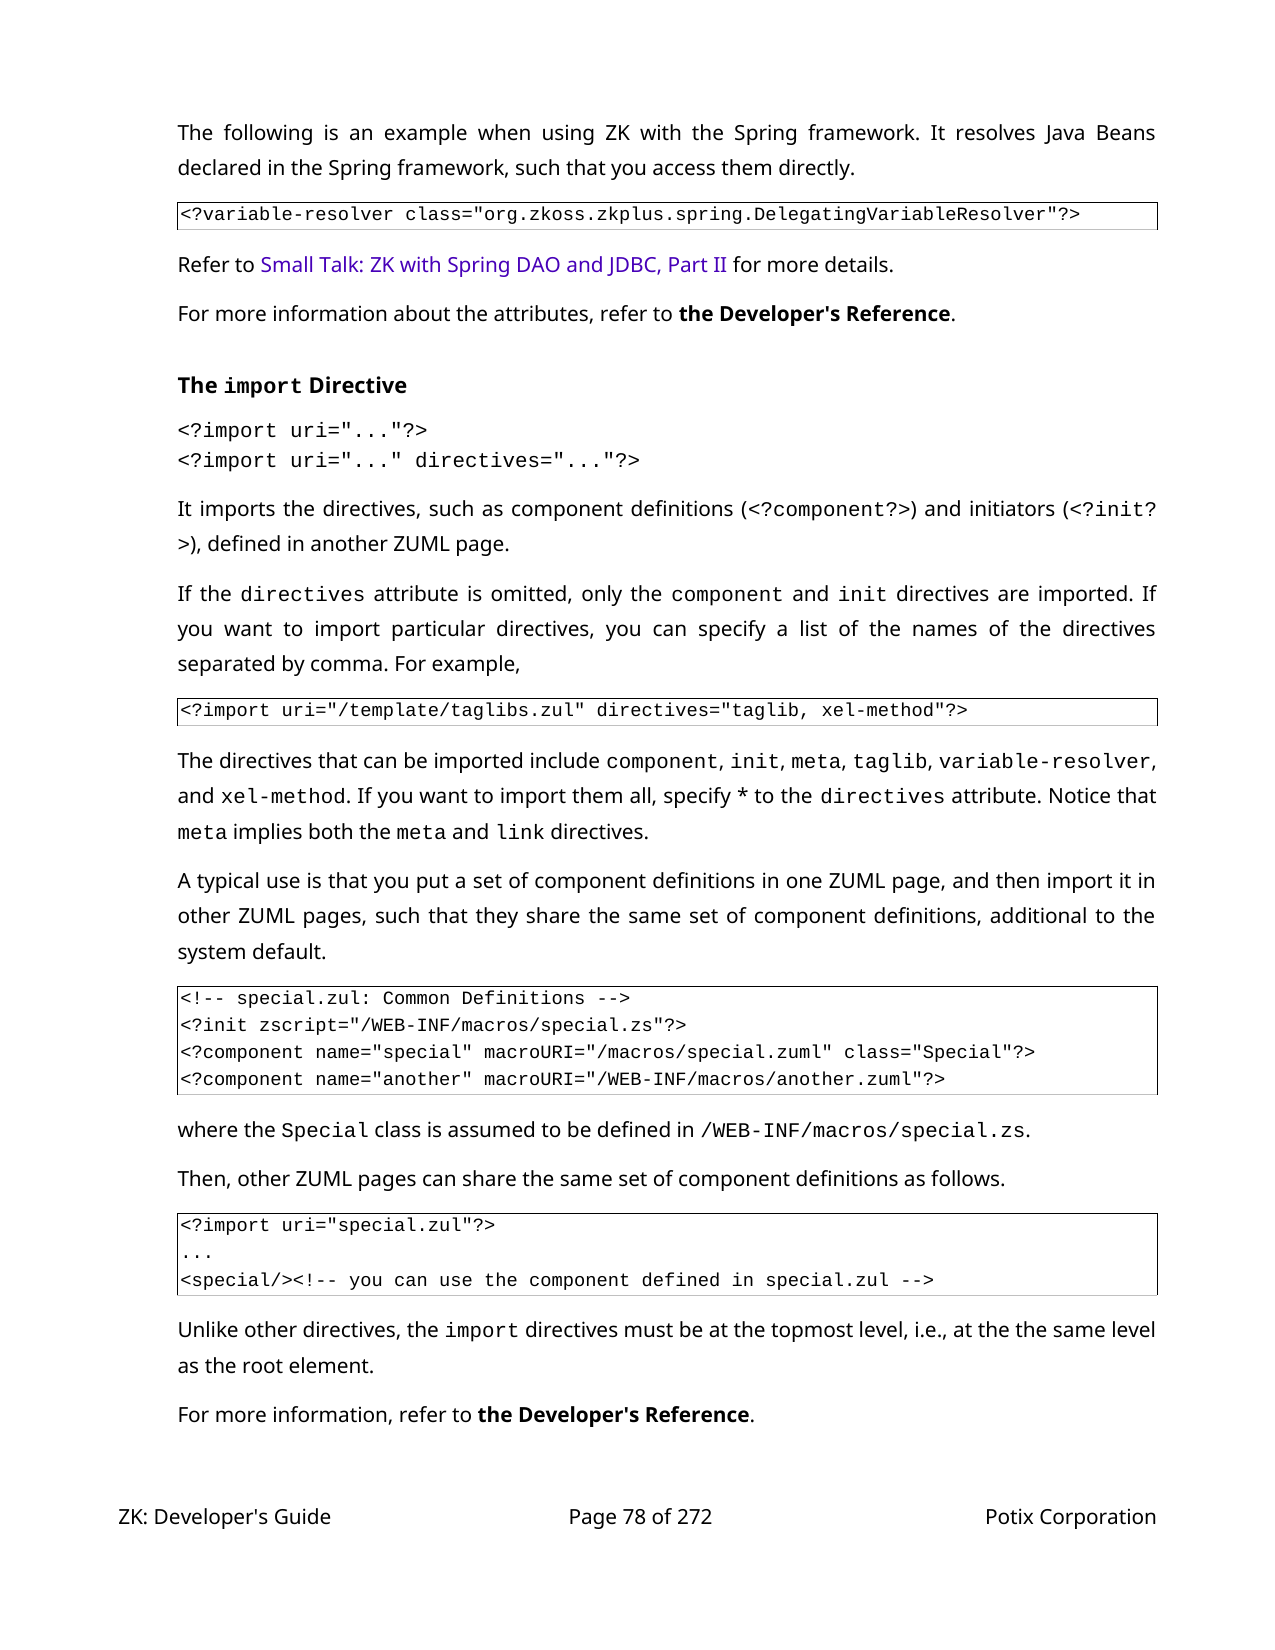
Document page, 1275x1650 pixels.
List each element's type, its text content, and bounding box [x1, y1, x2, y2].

text If the directives attribute is omitted, only the component and init directives are imported. If you want to import particular directives, you can specify a list of the names of the directives separated by comma. For example, [177, 579, 1157, 678]
text <?import uri="/template/taglibs.zul" directives="taglib, xel-method"?> [178, 699, 1157, 725]
text <?import uri="special.zul"?> [178, 1214, 1157, 1237]
text where the Special class is assumed to be defined in /WEB-INF/macros/special.zs. [177, 1115, 1157, 1144]
text The directives that can be imported include component, init, meta, taglib, variable-resolver, and xel-method. If you want to import them all, specify * to the directives attribute. Notice that meta implies both the meta and link directives. [177, 746, 1157, 846]
text It imports the directives, such as component definitions (<?component?>) and initiators (<?init?>), defined in another ZUML page. [177, 494, 1157, 558]
text For more information, refer to the Developer's Reference. [177, 1400, 1157, 1428]
text <?variable-resolver class="org.zkoss.zkplus.spring.DelegatingVariableResolver"?> [178, 203, 1157, 229]
text <?component name="special" macroURI="/macros/special.zuml" class="Special"?> [178, 1040, 1157, 1064]
text Refer to Small Talk: ZK with Spring DAO and JDBC, Part II for more details. [177, 250, 1157, 278]
subtitle The import Directive [177, 370, 1157, 400]
text The following is an example when using ZK with the Spring framework. It resolves Java Beans declared in the Spring framework, such that you access them directly. [177, 118, 1157, 182]
text <?init zscript="/WEB-INF/macros/special.zs"?> [178, 1013, 1157, 1037]
text <special/><!-- you can use the component defined in special.zul --> [178, 1267, 1157, 1295]
text Unlike other directives, the import directives must be at the topmost level, i.e., at the the same level as the root element. [177, 1315, 1157, 1379]
text <?component name="another" macroURI="/WEB-INF/macros/another.zuml"?> [178, 1067, 1157, 1094]
text For more information about the attributes, refer to the Developer's Reference. [177, 299, 1157, 327]
text ... [178, 1240, 1157, 1264]
text A typical use is that you put a set of component definitions in one ZUML page, and then import it in other ZUML pages, such that they share the same set of component definitions, additional to the system default. [177, 866, 1157, 965]
text <?import uri="..."?> <?import uri="..." directives="..."?> [177, 420, 1157, 473]
text Then, other ZUML pages can share the same set of component definitions as follows. [177, 1164, 1157, 1192]
text <!-- special.zul: Common Definitions --> [178, 987, 1157, 1010]
